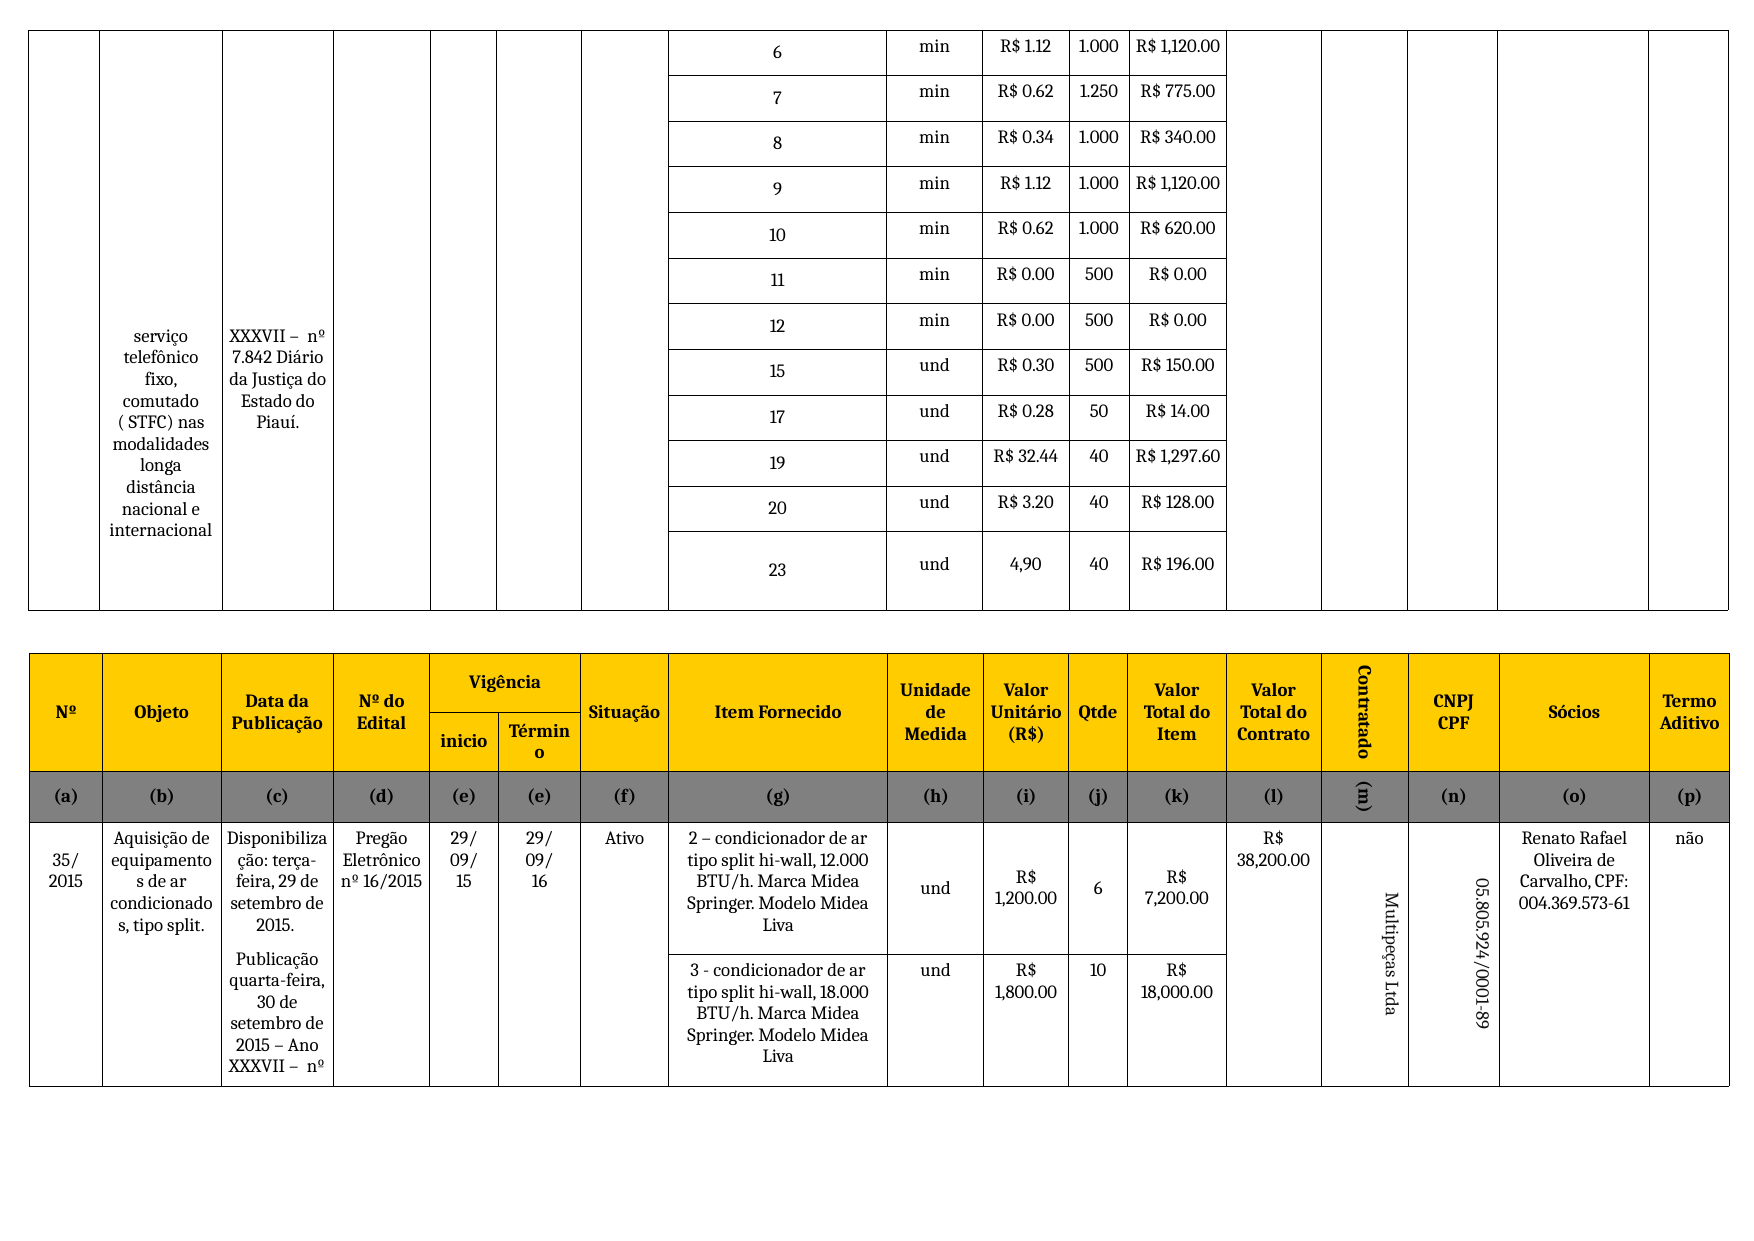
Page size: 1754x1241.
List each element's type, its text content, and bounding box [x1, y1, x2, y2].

table_cell R$ 18.000,00 [1128, 955, 1226, 1086]
table_cell R$ 0,28 [983, 396, 1069, 440]
table_header Qtde [1069, 654, 1127, 771]
table_cell 40 [1070, 487, 1129, 531]
table_cell 10 [1069, 955, 1127, 1086]
table_header CNPJ CPF [1409, 654, 1499, 771]
table_cell R$ 0,30 [983, 350, 1069, 394]
table_cell 3 - condicionador de ar tipo split hi-wall, 18.000 BTU/h. Marca Midea Springer. Modelo Midea Liva [669, 955, 887, 1086]
table_cell und [887, 350, 982, 394]
table_cell und [887, 487, 982, 531]
table_cell und [888, 955, 983, 1086]
table_cell R$ 196,00 [1130, 532, 1226, 610]
table_cell [1322, 31, 1407, 610]
table_cell 50 [1070, 396, 1129, 440]
table_cell (h) [888, 772, 983, 822]
table_cell 05.805.924/0001-89 [1409, 823, 1499, 1086]
table_cell R$ 1,12 [983, 167, 1069, 212]
table_cell R$ 0,00 [983, 304, 1069, 349]
table_cell [334, 31, 430, 610]
table_cell (b) [103, 772, 221, 822]
table_cell 1.000 [1070, 213, 1129, 258]
table_header Objeto [103, 654, 221, 771]
table_cell R$ 1.120,00 [1130, 31, 1226, 75]
table_cell R$ 0,00 [983, 259, 1069, 303]
table_header Item Fornecido [669, 654, 887, 771]
table_cell 1.000 [1070, 31, 1129, 75]
table_cell min [887, 213, 982, 258]
table_cell R$ 150,00 [1130, 350, 1226, 394]
table_cell R$ 1.120,00 [1130, 167, 1226, 212]
table_cell 19 [669, 441, 886, 486]
table_cell 29/ 09/ 16 [499, 823, 580, 1086]
table_cell 1.000 [1070, 167, 1129, 212]
table_cell Término [499, 713, 580, 771]
table_cell Disponibilização: terça-feira, 29 de setembro de 2015. Publicação quarta-feira, 30 de setembro de 2015 – Ano XXXVII – nº [222, 823, 333, 1086]
table_cell 1.000 [1070, 122, 1129, 166]
table_cell min [887, 304, 982, 349]
table_header Sócios [1500, 654, 1649, 771]
table_cell R$ 0,00 [1130, 304, 1226, 349]
table_cell 500 [1070, 259, 1129, 303]
table_cell (c) [222, 772, 333, 822]
table_cell 20 [669, 487, 886, 531]
table_cell R$ 128,00 [1130, 487, 1226, 531]
table_cell 4,90 [983, 532, 1069, 610]
table_header Data da Publicação [222, 654, 333, 771]
table_cell R$ 620,00 [1130, 213, 1226, 258]
table_cell [431, 31, 496, 610]
table_cell min [887, 259, 982, 303]
table_header Termo Aditivo [1650, 654, 1729, 771]
table_cell 500 [1070, 350, 1129, 394]
table_cell R$ 14,00 [1130, 396, 1226, 440]
table_header Valor Unitário (R$) [984, 654, 1068, 771]
table_cell inicio [430, 713, 498, 771]
table_cell Pregão Eletrônico nº 16/2015 [334, 823, 429, 1086]
table_cell (i) [984, 772, 1068, 822]
table_header Valor Total do Contrato [1227, 654, 1321, 771]
table_cell R$ 7.200,00 [1128, 823, 1226, 954]
table_cell 12 [669, 304, 886, 349]
table_cell [1408, 31, 1497, 610]
table_cell 1.250 [1070, 76, 1129, 121]
table_cell 9 [669, 167, 886, 212]
table_cell R$ 32,44 [983, 441, 1069, 486]
table_cell und [887, 441, 982, 486]
table_cell [29, 31, 99, 610]
table_cell R$ 340,00 [1130, 122, 1226, 166]
table_cell Multipeças Ltda [1322, 823, 1408, 1086]
table_cell 500 [1070, 304, 1129, 349]
table_cell min [887, 122, 982, 166]
table_cell R$ 775,00 [1130, 76, 1226, 121]
table_cell R$ 0,62 [983, 213, 1069, 258]
table_cell (a) [30, 772, 102, 822]
table_header Contratado [1322, 654, 1408, 771]
table_cell (m) [1322, 772, 1408, 822]
table_cell [1649, 31, 1728, 610]
table_cell min [887, 76, 982, 121]
table_cell R$ 38.200,00 [1227, 823, 1321, 1086]
table_cell R$ 0,62 [983, 76, 1069, 121]
table_cell und [887, 532, 982, 610]
table_cell não [1650, 823, 1729, 1086]
table_cell 40 [1070, 532, 1129, 610]
table_cell 2 – condicionador de ar tipo split hi-wall, 12.000 BTU/h. Marca Midea Springer. Modelo Midea Liva [669, 823, 887, 954]
table_cell 11 [669, 259, 886, 303]
table_cell Renato Rafael Oliveira de Carvalho, CPF: 004.369.573-61 [1500, 823, 1649, 1086]
table_cell (p) [1650, 772, 1729, 822]
table_cell 40 [1070, 441, 1129, 486]
table_header Nº [30, 654, 102, 771]
table_cell (d) [334, 772, 429, 822]
table_cell (f) [581, 772, 668, 822]
table_cell [497, 31, 581, 610]
table_cell 29/ 09/ 15 [430, 823, 498, 1086]
table_cell (l) [1227, 772, 1321, 822]
table_cell XXXVII – nº 7.842 Diário da Justiça do Estado do Piauí. [223, 31, 333, 610]
table_cell R$ 1.800,00 [984, 955, 1068, 1086]
table_cell und [888, 823, 983, 954]
table_cell [582, 31, 668, 610]
table_cell R$ 3,20 [983, 487, 1069, 531]
table_cell min [887, 31, 982, 75]
table_cell R$ 0,34 [983, 122, 1069, 166]
table_cell (j) [1069, 772, 1127, 822]
table_cell 10 [669, 213, 886, 258]
table_header Situação [581, 654, 668, 771]
table_cell (g) [669, 772, 887, 822]
table_cell (e) [430, 772, 498, 822]
table_cell 15 [669, 350, 886, 394]
table_cell 7 [669, 76, 886, 121]
table_cell (k) [1128, 772, 1226, 822]
table_cell 35/ 2015 [30, 823, 102, 1086]
table_cell R$ 1,12 [983, 31, 1069, 75]
table_header Nº do Edital [334, 654, 429, 771]
table_cell Ativo [581, 823, 668, 1086]
table_cell min [887, 167, 982, 212]
table_cell - [1498, 31, 1648, 610]
table_cell [1227, 31, 1321, 610]
table_cell R$ 1.297,60 [1130, 441, 1226, 486]
table_cell Aquisição de equipamentos de ar condicionados, tipo split. [103, 823, 221, 1086]
table_cell serviço telefônico fixo, comutado ( STFC) nas modalidades longa distância nacional e internacional [100, 31, 222, 610]
table_cell 17 [669, 396, 886, 440]
table_cell (n) [1409, 772, 1499, 822]
table_cell 8 [669, 122, 886, 166]
table_header Vigência [430, 654, 580, 712]
table_cell 6 [1069, 823, 1127, 954]
table_cell (e) [499, 772, 580, 822]
table_cell R$ 1.200,00 [984, 823, 1068, 954]
table_cell und [887, 396, 982, 440]
table_cell R$ 0,00 [1130, 259, 1226, 303]
table_header Valor Total do Item [1128, 654, 1226, 771]
table_cell 23 [669, 532, 886, 610]
table_cell 6 [669, 31, 886, 75]
table_header Unidade de Medida [888, 654, 983, 771]
table_cell (o) [1500, 772, 1649, 822]
